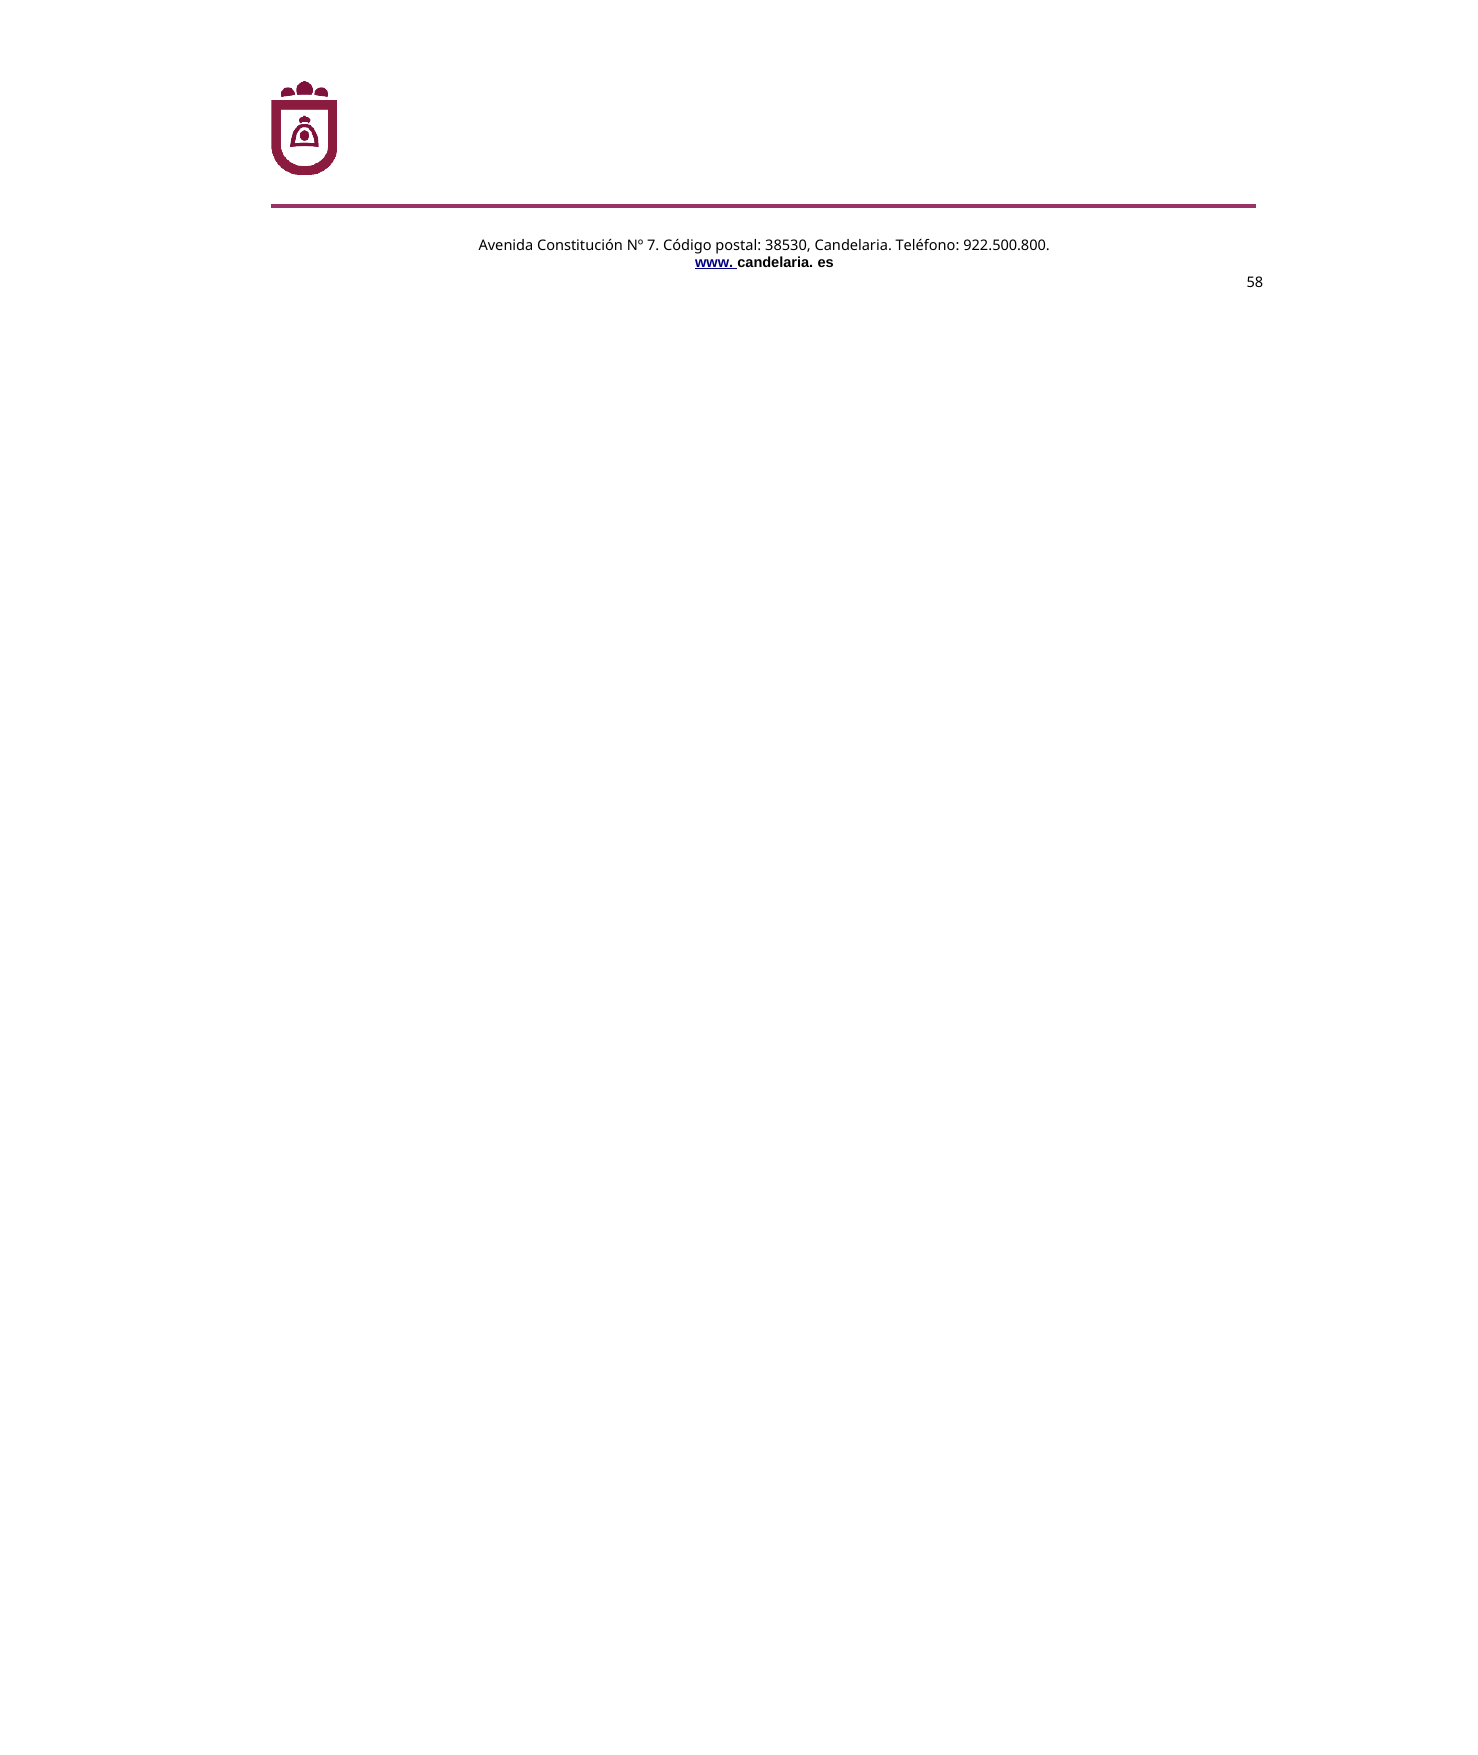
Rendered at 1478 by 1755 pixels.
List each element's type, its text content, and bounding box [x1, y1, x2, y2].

text www. candelaria. es [383, 254, 1146, 271]
text Avenida Constitución Nº 7. Código postal: 38530, Candelaria. Teléfono: 922.500.800. [382, 238, 1146, 254]
text 58 [37, 272, 1263, 291]
